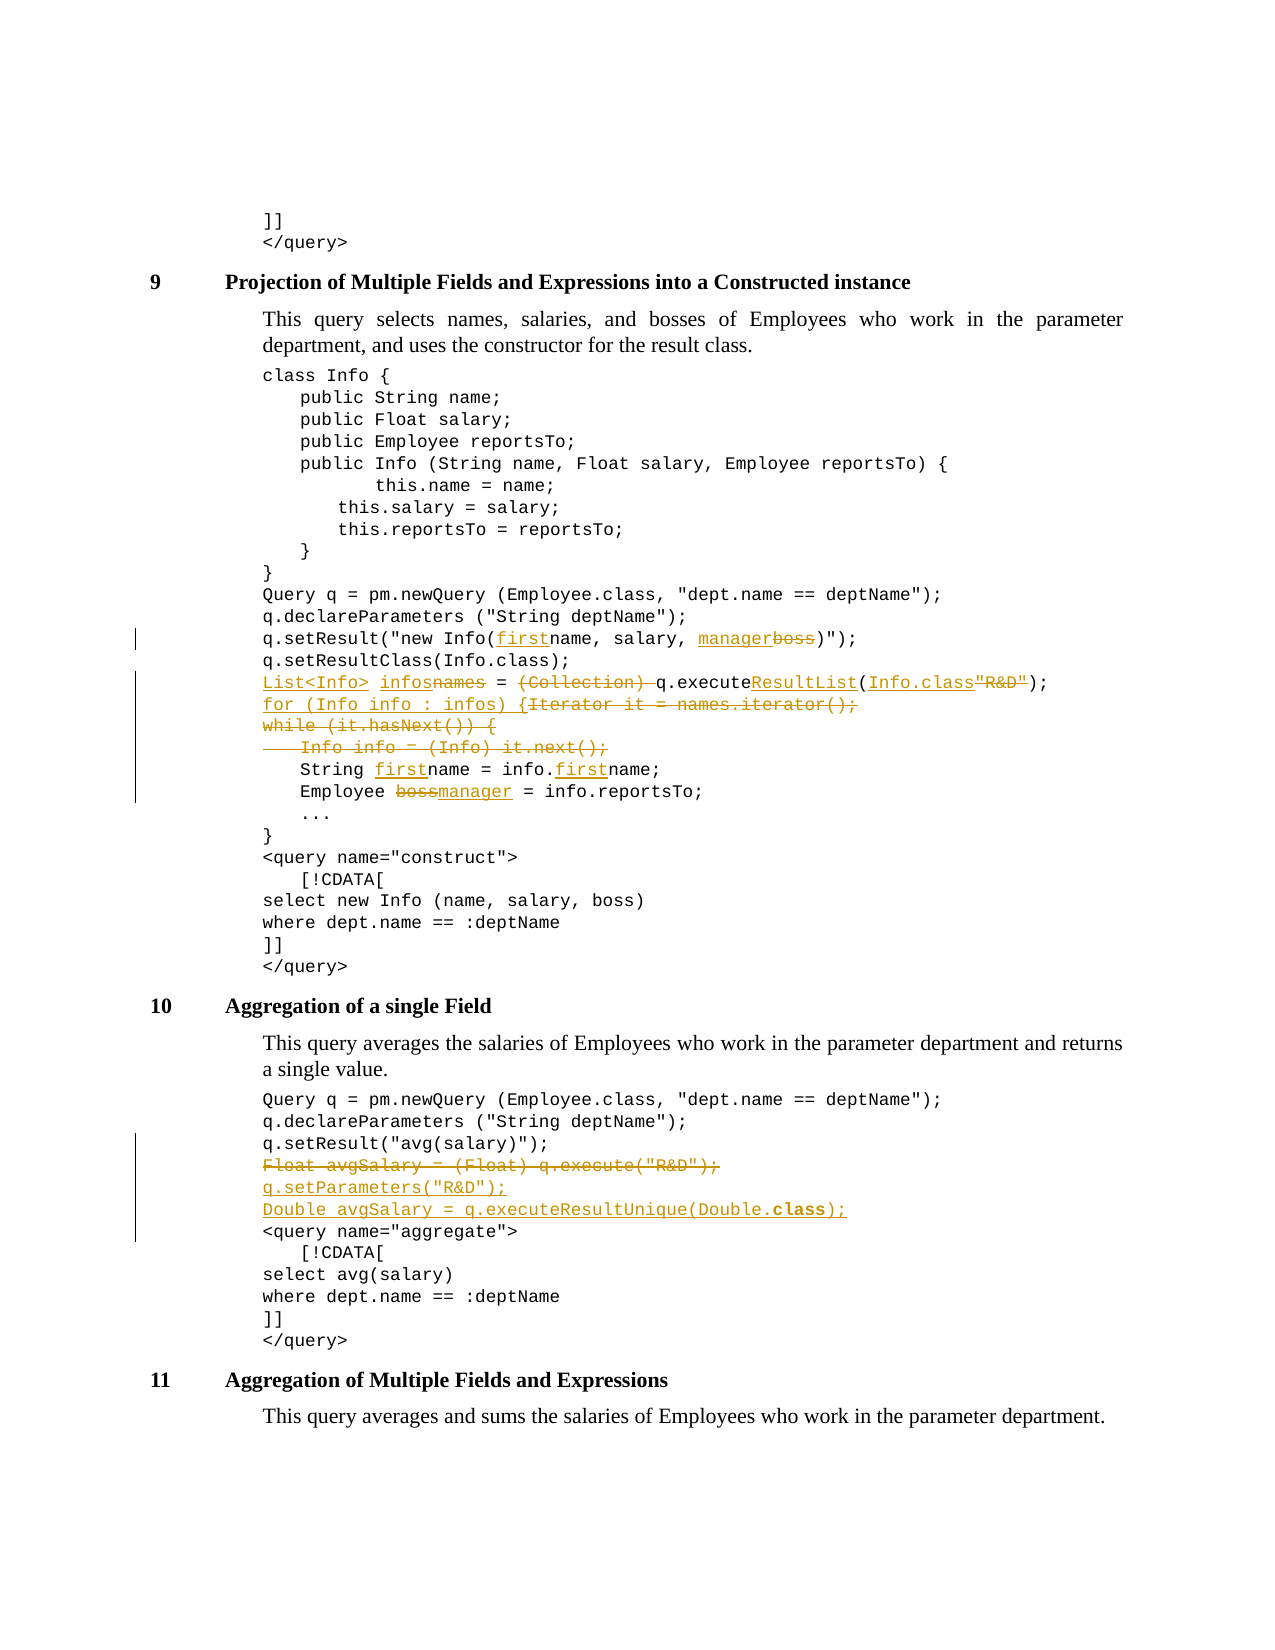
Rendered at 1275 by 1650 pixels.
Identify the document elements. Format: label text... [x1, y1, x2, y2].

text public Info (String name, Float salary, Employee reportsTo) { [262, 453, 1125, 474]
text [!CDATA[ [262, 1242, 1125, 1264]
text q.setResult("new Info(firstname, salary, manager)"); [262, 628, 1125, 649]
text String firstname = info.firstname; [262, 759, 1125, 781]
subtitle Projection of Multiple Fields and Expressions into a Constructed instance [150, 268, 1125, 294]
text q.declareParameters ("String deptName"); [262, 1111, 1125, 1133]
text </query> [262, 1330, 1125, 1352]
text </query> [262, 232, 1125, 254]
text public String name; [262, 387, 1125, 409]
text <query name="aggregate"> [262, 1220, 1125, 1242]
text where dept.name == :deptName [262, 912, 1125, 934]
subtitle Aggregation of a single Field [150, 992, 1125, 1018]
subtitle Aggregation of Multiple Fields and Expressions [150, 1366, 1125, 1392]
text q.setResult("avg(salary)"); [262, 1133, 1125, 1155]
text public Float salary; [262, 409, 1125, 431]
text select new Info (name, salary, boss) [262, 890, 1125, 912]
text this.salary = salary; [262, 496, 1125, 518]
text class Info { [262, 365, 1125, 387]
text This query averages the salaries of Employees who work in the parameter department and returns a single value. [262, 1029, 1125, 1081]
text } [262, 562, 1125, 584]
text List<Info> infos = q.executeResultList(Info.class); [262, 671, 1125, 693]
text where dept.name == :deptName [262, 1286, 1125, 1308]
text q.declareParameters ("String deptName"); [262, 606, 1125, 628]
text public Employee reportsTo; [262, 431, 1125, 453]
text ]] [262, 210, 1125, 232]
text [!CDATA[ [262, 868, 1125, 890]
text this.reportsTo = reportsTo; [262, 518, 1125, 540]
text this.name = name; [262, 474, 1125, 496]
text Employee manager = info.reportsTo; [262, 781, 1125, 803]
text for (Info info : infos) { [262, 693, 1125, 715]
text <query name="construct"> [262, 846, 1125, 868]
text Query q = pm.newQuery (Employee.class, "dept.name == deptName"); [262, 1089, 1125, 1111]
text ]] [262, 1308, 1125, 1330]
text Double avgSalary = q.executeResultUnique(Double.class); [262, 1198, 1125, 1220]
text q.setResultClass(Info.class); [262, 649, 1125, 671]
text This query selects names, salaries, and bosses of Employees who work in the parameter department, and uses the constructor for the result class. [262, 305, 1125, 357]
text </query> [262, 956, 1125, 978]
text This query averages and sums the salaries of Employees who work in the parameter department. [262, 1403, 1125, 1429]
text ... [262, 803, 1125, 824]
text Query q = pm.newQuery (Employee.class, "dept.name == deptName"); [262, 584, 1125, 606]
text } [262, 824, 1125, 846]
text q.setParameters("R&D"); [262, 1155, 1125, 1177]
text select avg(salary) [262, 1264, 1125, 1286]
text } [262, 540, 1125, 562]
text ]] [262, 934, 1125, 956]
